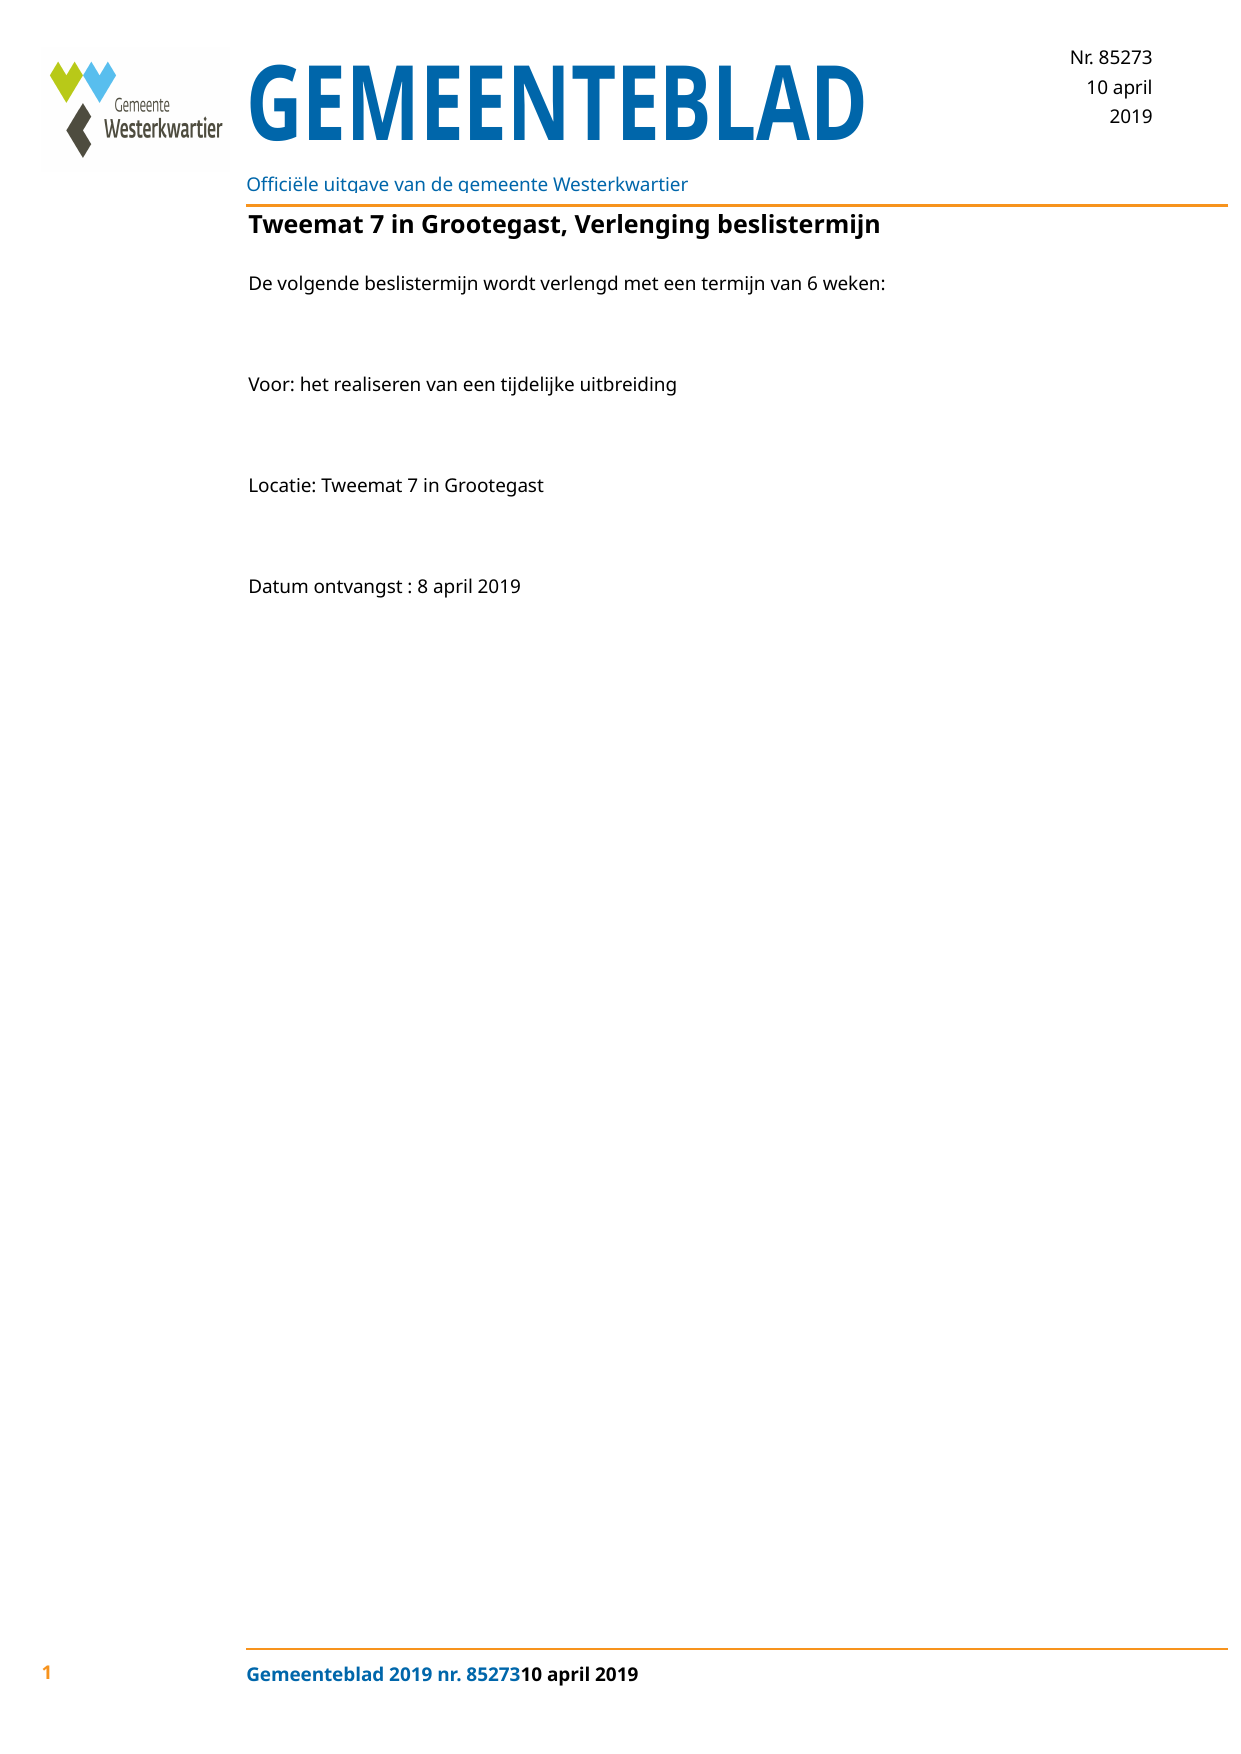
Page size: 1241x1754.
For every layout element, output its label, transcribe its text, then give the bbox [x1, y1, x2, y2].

text Datum ontvangst : 8 april 2019 [248, 573, 1152, 598]
text Tweemat 7 in Grootegast, Verlenging beslistermijn [248, 207, 1152, 241]
text Locatie: Tweemat 7 in Grootegast [248, 472, 1152, 498]
picture [41, 47, 231, 172]
text De volgende beslistermijn wordt verlengd met een termijn van 6 weken: [248, 270, 1152, 296]
text Voor: het realiseren van een tijdelijke uitbreiding [248, 371, 1152, 397]
